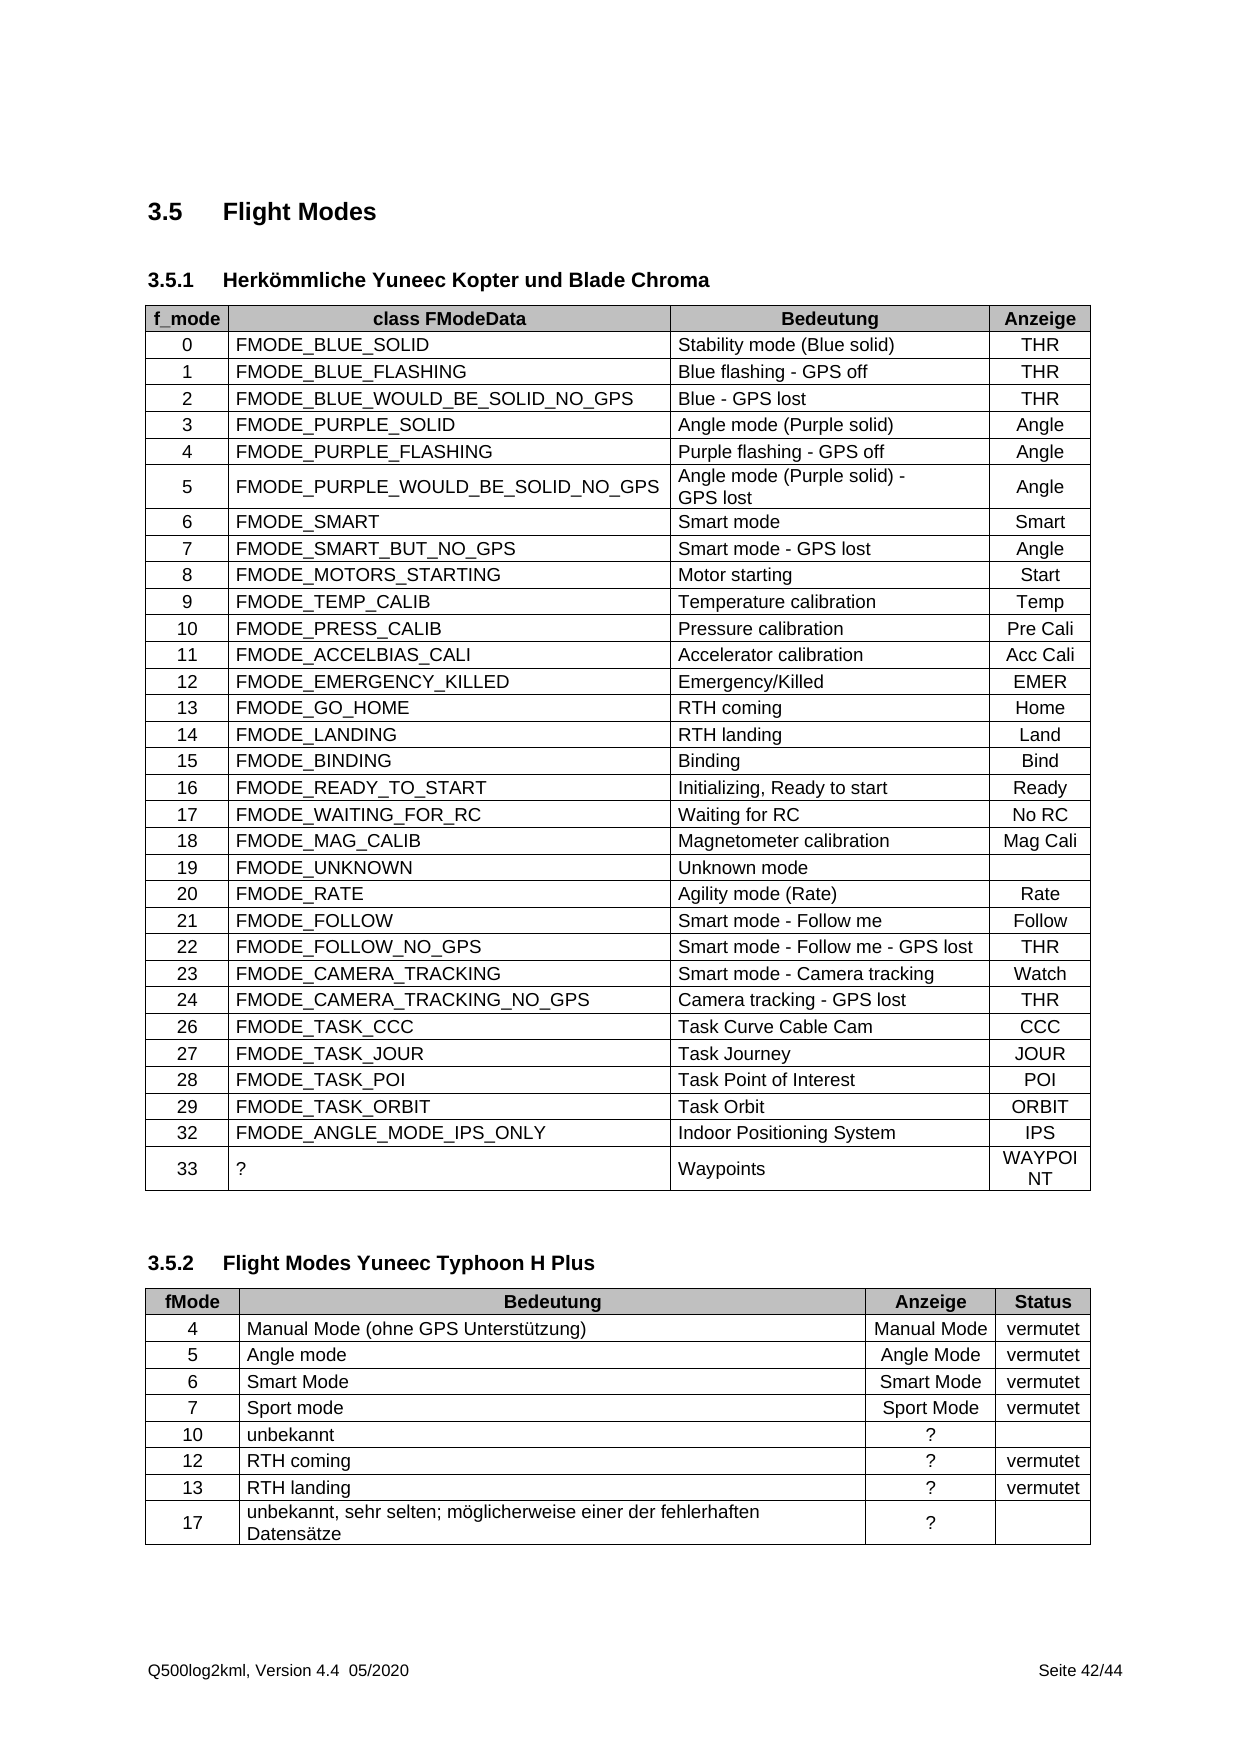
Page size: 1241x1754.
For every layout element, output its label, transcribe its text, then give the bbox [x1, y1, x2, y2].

table_cell FMODE_LANDING [229, 722, 670, 747]
table_cell Home [990, 695, 1090, 721]
table_cell Magnetometer calibration [671, 828, 989, 853]
table_cell Mag Cali [990, 828, 1090, 853]
table_cell JOUR [990, 1040, 1090, 1066]
table_cell EMER [990, 669, 1090, 694]
table_cell RTH landing [240, 1475, 865, 1500]
table_cell WAYPOINT [990, 1147, 1090, 1190]
table_cell 10 [146, 615, 228, 641]
table_cell 8 [146, 562, 228, 588]
table_cell 28 [146, 1067, 228, 1092]
table_cell 9 [146, 589, 228, 614]
table_cell FMODE_BLUE_WOULD_BE_SOLID_NO_GPS [229, 385, 670, 411]
table_cell Angle mode (Purple solid) - GPS lost [671, 465, 989, 508]
table_cell Emergency/Killed [671, 669, 989, 694]
table_cell RTH coming [671, 695, 989, 721]
table_cell 26 [146, 1014, 228, 1039]
table_cell Temperature calibration [671, 589, 989, 614]
table_cell Angle Mode [866, 1342, 995, 1367]
table_cell vermutet [996, 1369, 1090, 1394]
table_cell vermutet [996, 1475, 1090, 1500]
table_cell Binding [671, 748, 989, 774]
table_cell FMODE_PURPLE_SOLID [229, 412, 670, 437]
table_cell FMODE_PURPLE_FLASHING [229, 439, 670, 464]
table_cell FMODE_BINDING [229, 748, 670, 774]
table_cell 21 [146, 908, 228, 933]
table_cell 22 [146, 934, 228, 960]
table_cell 11 [146, 642, 228, 667]
table_cell Motor starting [671, 562, 989, 588]
table_cell Stability mode (Blue solid) [671, 332, 989, 358]
table_cell vermutet [996, 1395, 1090, 1421]
table_cell 20 [146, 881, 228, 907]
table_cell Manual Mode [866, 1315, 995, 1341]
table_cell FMODE_SMART [229, 509, 670, 535]
table_cell 10 [146, 1422, 239, 1447]
table_cell vermutet [996, 1315, 1090, 1341]
table_cell FMODE_CAMERA_TRACKING [229, 961, 670, 986]
table_cell 24 [146, 987, 228, 1013]
table_cell ? [866, 1448, 995, 1474]
table_cell Sport mode [240, 1395, 865, 1421]
table_cell 16 [146, 775, 228, 800]
table_cell FMODE_TEMP_CALIB [229, 589, 670, 614]
table_cell Task Curve Cable Cam [671, 1014, 989, 1039]
table_cell Smart mode - Camera tracking [671, 961, 989, 986]
table_cell 15 [146, 748, 228, 774]
table_cell 17 [146, 1501, 239, 1544]
table_cell Acc Cali [990, 642, 1090, 667]
table_cell 6 [146, 1369, 239, 1394]
table_cell Waiting for RC [671, 801, 989, 827]
table_cell 6 [146, 509, 228, 535]
table_cell ? [229, 1147, 670, 1190]
table_cell 12 [146, 1448, 239, 1474]
table_cell FMODE_CAMERA_TRACKING_NO_GPS [229, 987, 670, 1013]
table_cell Smart Mode [866, 1369, 995, 1394]
table_cell FMODE_ACCELBIAS_CALI [229, 642, 670, 667]
table_cell 5 [146, 1342, 239, 1367]
table_cell 18 [146, 828, 228, 853]
table_header Bedeutung [240, 1289, 865, 1314]
table_cell vermutet [996, 1448, 1090, 1474]
table_cell ? [866, 1475, 995, 1500]
table_cell FMODE_FOLLOW [229, 908, 670, 933]
table_cell Smart mode - Follow me - GPS lost [671, 934, 989, 960]
table_cell 23 [146, 961, 228, 986]
table_cell FMODE_FOLLOW_NO_GPS [229, 934, 670, 960]
table_cell 1 [146, 359, 228, 384]
table_cell FMODE_MAG_CALIB [229, 828, 670, 853]
table_cell unbekannt [240, 1422, 865, 1447]
table_cell 32 [146, 1120, 228, 1146]
table_cell 2 [146, 385, 228, 411]
table_cell RTH landing [671, 722, 989, 747]
table_cell Smart mode - Follow me [671, 908, 989, 933]
table_cell POI [990, 1067, 1090, 1092]
table_cell Watch [990, 961, 1090, 986]
table_cell 4 [146, 1315, 239, 1341]
table_cell Bind [990, 748, 1090, 774]
table_cell FMODE_PRESS_CALIB [229, 615, 670, 641]
table_cell Land [990, 722, 1090, 747]
table_cell 12 [146, 669, 228, 694]
table_cell Sport Mode [866, 1395, 995, 1421]
subtitle Herkömmliche Yuneec Kopter und Blade Chroma [148, 268, 1093, 292]
table_cell Smart Mode [240, 1369, 865, 1394]
table_cell ORBIT [990, 1094, 1090, 1119]
table_cell FMODE_BLUE_SOLID [229, 332, 670, 358]
table_cell FMODE_SMART_BUT_NO_GPS [229, 536, 670, 561]
table_cell 13 [146, 1475, 239, 1500]
table_header Status [996, 1289, 1090, 1314]
table_cell FMODE_UNKNOWN [229, 855, 670, 880]
table_cell Angle mode (Purple solid) [671, 412, 989, 437]
table_cell Smart [990, 509, 1090, 535]
table_cell Smart mode - GPS lost [671, 536, 989, 561]
table_cell Angle [990, 536, 1090, 561]
table_cell FMODE_ANGLE_MODE_IPS_ONLY [229, 1120, 670, 1146]
table_cell FMODE_TASK_JOUR [229, 1040, 670, 1066]
table_header Bedeutung [671, 306, 989, 331]
table_cell Initializing, Ready to start [671, 775, 989, 800]
table_cell Unknown mode [671, 855, 989, 880]
table_cell FMODE_MOTORS_STARTING [229, 562, 670, 588]
table_cell Agility mode (Rate) [671, 881, 989, 907]
table_cell Angle [990, 412, 1090, 437]
table_cell FMODE_READY_TO_START [229, 775, 670, 800]
table_header class FModeData [229, 306, 670, 331]
table_cell 0 [146, 332, 228, 358]
table_cell FMODE_TASK_ORBIT [229, 1094, 670, 1119]
table_cell 33 [146, 1147, 228, 1190]
table_cell ? [866, 1501, 995, 1544]
table_cell THR [990, 385, 1090, 411]
table_cell 17 [146, 801, 228, 827]
table_cell Camera tracking - GPS lost [671, 987, 989, 1013]
table_header f_mode [146, 306, 228, 331]
table_cell Angle [990, 439, 1090, 464]
table_cell 14 [146, 722, 228, 747]
table_cell Smart mode [671, 509, 989, 535]
table_cell Accelerator calibration [671, 642, 989, 667]
table_cell 19 [146, 855, 228, 880]
table_cell Blue flashing - GPS off [671, 359, 989, 384]
table_cell unbekannt, sehr selten; möglicherweise einer der fehlerhaften Datensätze [240, 1501, 865, 1544]
table_cell Task Point of Interest [671, 1067, 989, 1092]
table_cell FMODE_PURPLE_WOULD_BE_SOLID_NO_GPS [229, 465, 670, 508]
table_header Anzeige [990, 306, 1090, 331]
table_cell Waypoints [671, 1147, 989, 1190]
table_cell 5 [146, 465, 228, 508]
table_cell THR [990, 934, 1090, 960]
table_cell IPS [990, 1120, 1090, 1146]
table_cell FMODE_EMERGENCY_KILLED [229, 669, 670, 694]
table_cell vermutet [996, 1342, 1090, 1367]
table_cell Indoor Positioning System [671, 1120, 989, 1146]
table_cell FMODE_RATE [229, 881, 670, 907]
table_cell [996, 1501, 1090, 1544]
table_cell [996, 1422, 1090, 1447]
table_cell Rate [990, 881, 1090, 907]
table_cell FMODE_WAITING_FOR_RC [229, 801, 670, 827]
table_cell FMODE_TASK_POI [229, 1067, 670, 1092]
table_cell THR [990, 987, 1090, 1013]
table_cell Start [990, 562, 1090, 588]
table_cell 29 [146, 1094, 228, 1119]
table_cell Follow [990, 908, 1090, 933]
table_cell Blue - GPS lost [671, 385, 989, 411]
table_cell 27 [146, 1040, 228, 1066]
subtitle Flight Modes Yuneec Typhoon H Plus [148, 1251, 1093, 1275]
table_cell ? [866, 1422, 995, 1447]
table_cell FMODE_GO_HOME [229, 695, 670, 721]
table_cell Task Journey [671, 1040, 989, 1066]
table_cell RTH coming [240, 1448, 865, 1474]
table_cell CCC [990, 1014, 1090, 1039]
table_cell 3 [146, 412, 228, 437]
table_header Anzeige [866, 1289, 995, 1314]
table_header fMode [146, 1289, 239, 1314]
table_cell Angle [990, 465, 1090, 508]
table_cell Task Orbit [671, 1094, 989, 1119]
table_cell Pre Cali [990, 615, 1090, 641]
table_cell Angle mode [240, 1342, 865, 1367]
table_cell No RC [990, 801, 1090, 827]
table_cell 7 [146, 536, 228, 561]
table_cell 7 [146, 1395, 239, 1421]
table_cell FMODE_TASK_CCC [229, 1014, 670, 1039]
table_cell 4 [146, 439, 228, 464]
table_cell Pressure calibration [671, 615, 989, 641]
table_cell [990, 855, 1090, 880]
table_cell Purple flashing - GPS off [671, 439, 989, 464]
table_cell THR [990, 332, 1090, 358]
table_cell FMODE_BLUE_FLASHING [229, 359, 670, 384]
table_cell 13 [146, 695, 228, 721]
table_cell Temp [990, 589, 1090, 614]
table_cell Ready [990, 775, 1090, 800]
table_cell Manual Mode (ohne GPS Unterstützung) [240, 1315, 865, 1341]
subtitle Flight Modes [148, 197, 1093, 225]
table_cell THR [990, 359, 1090, 384]
